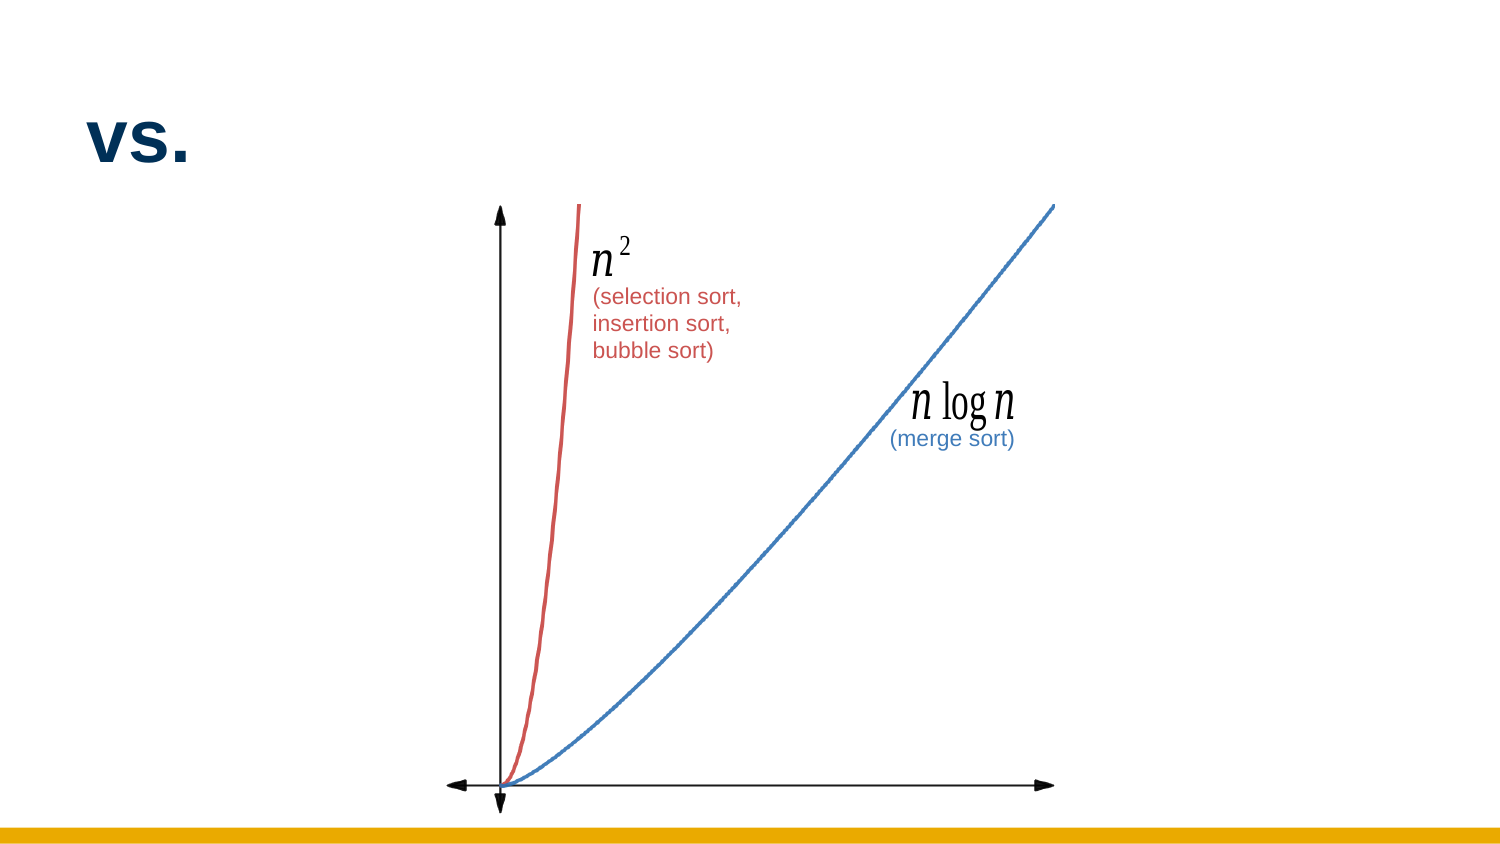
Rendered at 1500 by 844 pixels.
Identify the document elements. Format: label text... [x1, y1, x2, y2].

chart [578, 227, 641, 273]
text_box (selection sort, insertion sort, bubble sort) [578, 273, 780, 371]
title vs. [51, 72, 1449, 189]
text_box (merge sort) [874, 416, 1031, 459]
picture [445, 204, 1055, 814]
chart [899, 371, 1031, 416]
